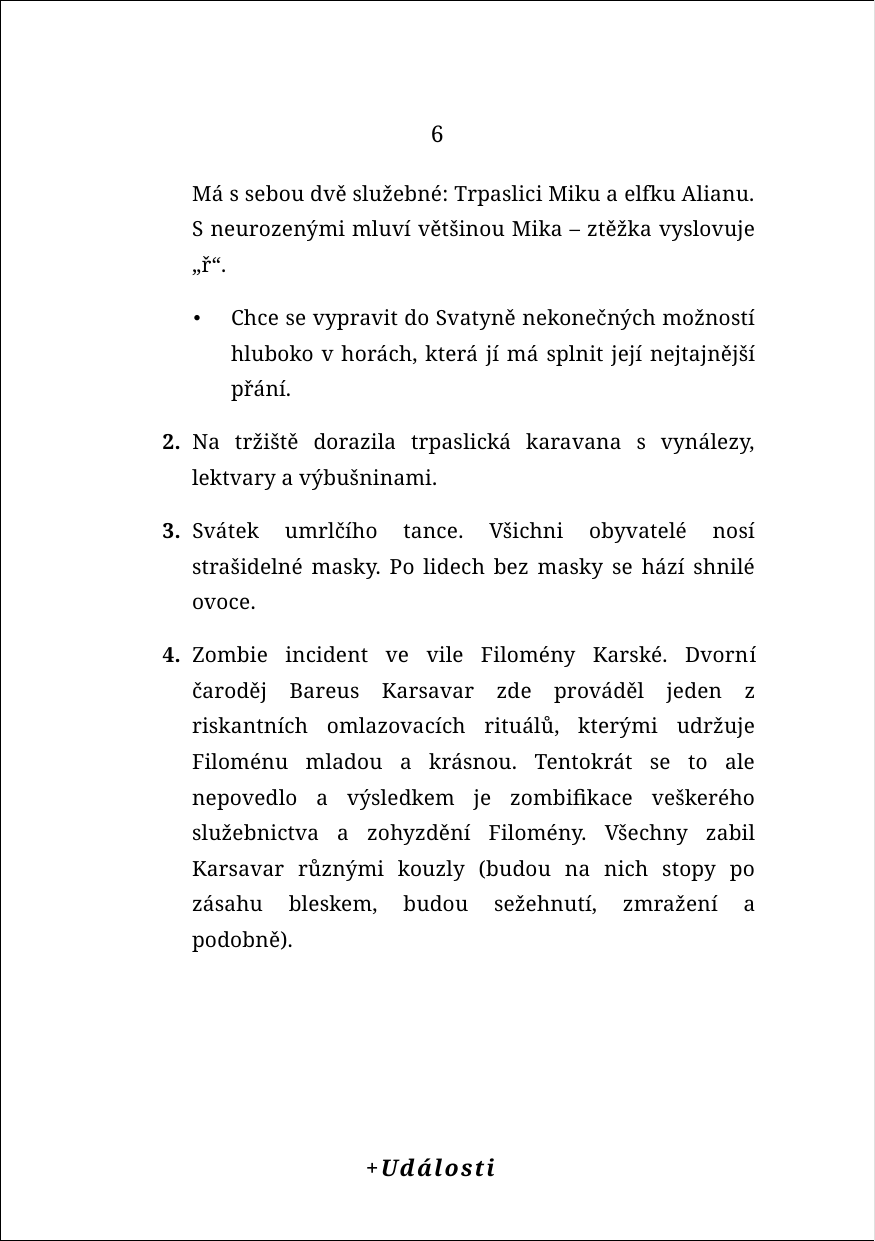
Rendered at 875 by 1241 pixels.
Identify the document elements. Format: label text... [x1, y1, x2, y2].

list Má s sebou dvě služebné: Trpaslici Miku a elfku Alianu. S neurozenými mluví většinou Mika – ztěžka vyslovuje „ř“. [162, 179, 756, 278]
list Zombie incident ve vile Filomény Karské. Dvorní čaroděj Bareus Karsavar zde prováděl jeden z riskantních omlazovacích rituálů, kterými udržuje Filoménu mladou a krásnou. Tentokrát se to ale nepovedlo a výsledkem je zombifikace veškerého služebnictva a zohyzdění Filomény. Všechny zabil Karsavar různými kouzly (budou na nich stopy po zásahu bleskem, budou sežehnutí, zmražení a podobně). [162, 641, 756, 953]
list Na tržiště dorazila trpaslická karavana s vynálezy, lektvary a výbušninami. [162, 427, 756, 491]
list Svátek umrlčího tance. Všichni obyvatelé nosí strašidelné masky. Po lidech bez masky se hází shnilé ovoce. [162, 516, 756, 616]
list Chce se vypravit do Svatyně nekonečných možností hluboko v horách, která jí má splnit její nejtajnější přání. [193, 303, 756, 403]
